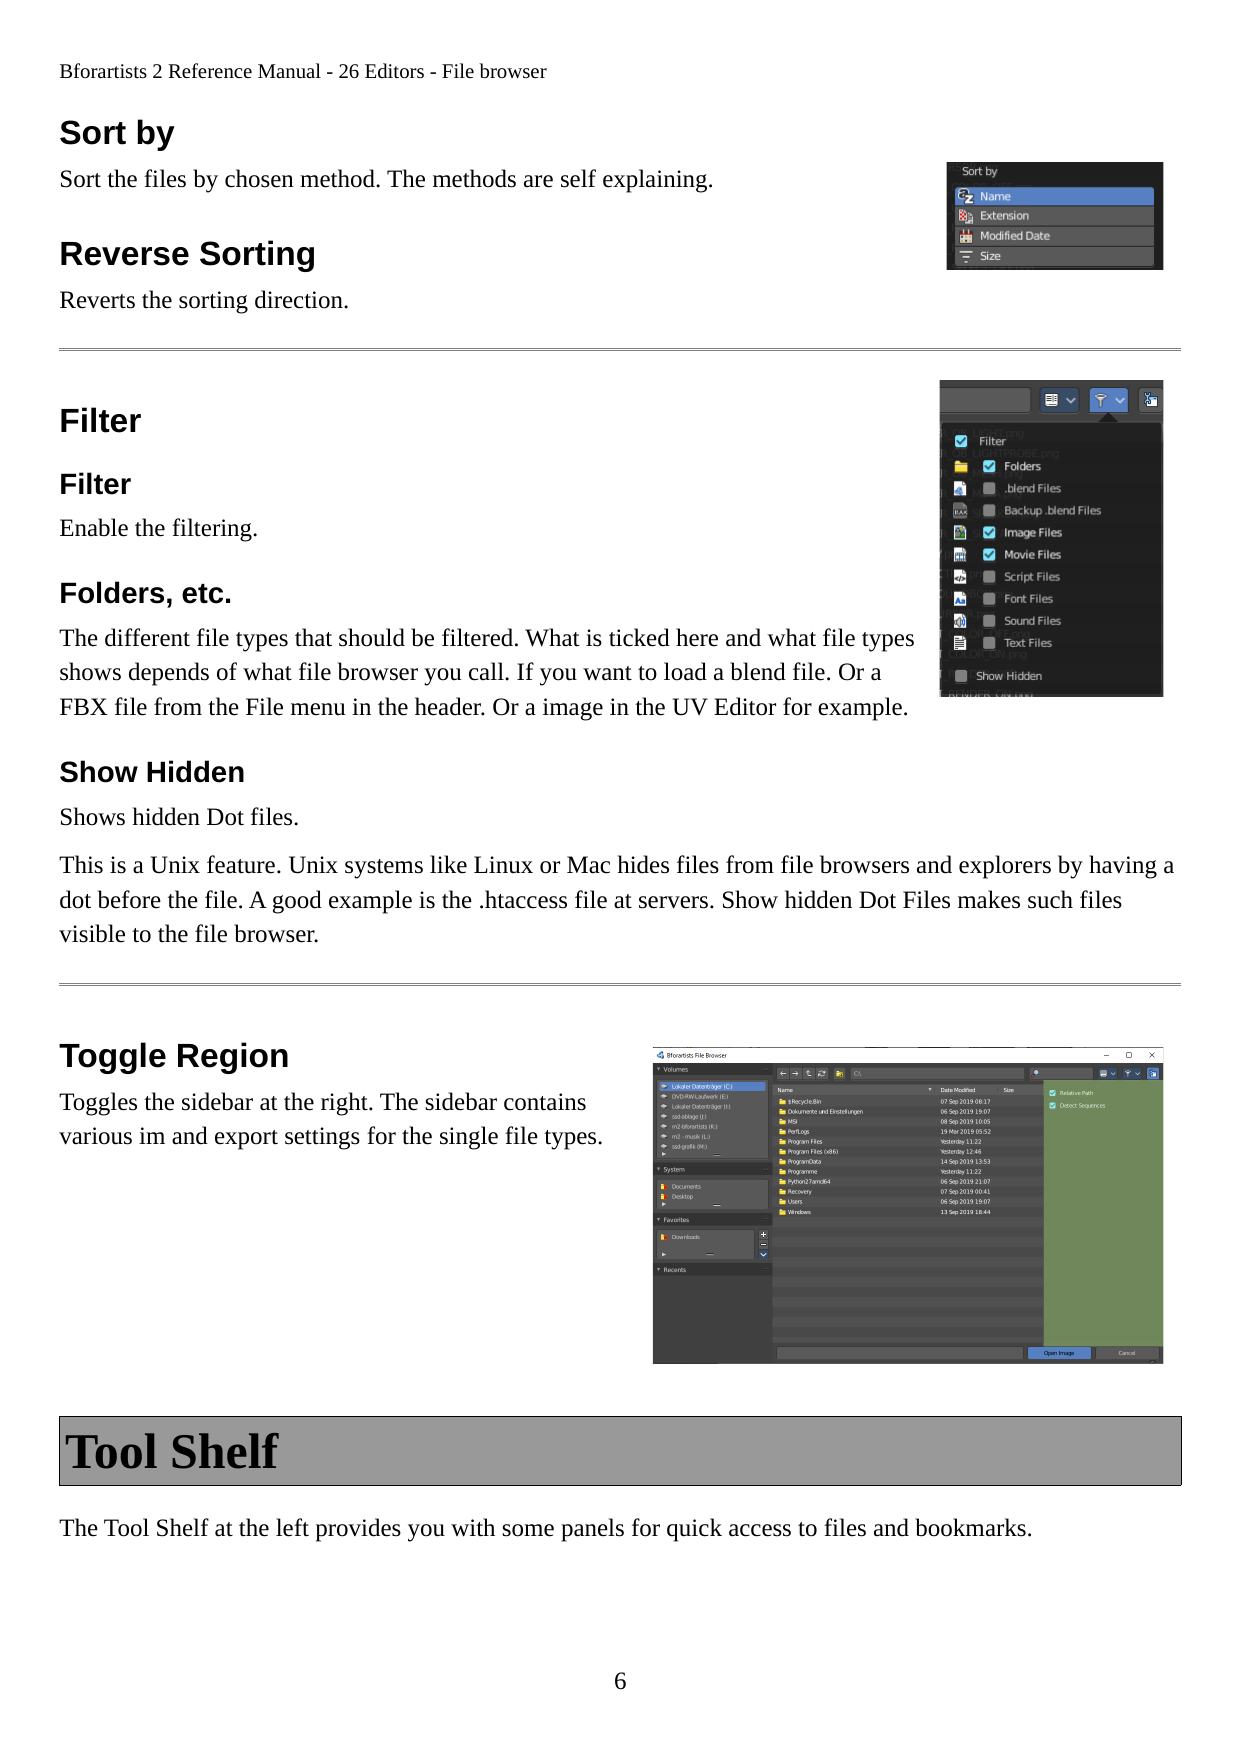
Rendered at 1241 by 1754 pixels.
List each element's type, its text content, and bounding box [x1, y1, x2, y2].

text The different file types that should be filtered. What is ticked here and what file types shows depends of what file browser you call. If you want to load a blend file. Or a FBX file from the File menu in the header. Or a image in the UV Editor for example. [59, 623, 1181, 720]
subtitle Filter [59, 401, 939, 439]
subtitle Folders, etc. [59, 576, 939, 610]
subtitle [1164, 467, 1181, 500]
table_header Tool Shelf [60, 1417, 1181, 1485]
text Toggles the sidebar at the right. The sidebar contains various im and export settings for the single file types. [59, 1087, 652, 1150]
text This is a Unix feature. Unix systems like Linux or Mac hides files from file browsers and explorers by having a dot before the file. A good example is the .htaccess file at servers. Show hidden Dot Files makes such files visible to the file browser. [59, 851, 1181, 948]
text [1164, 513, 1181, 542]
subtitle Toggle Region [59, 1036, 1181, 1074]
text Enable the filtering. [59, 513, 939, 542]
text Shows hidden Dot files. [59, 802, 1181, 830]
subtitle Reverse Sorting [59, 234, 1181, 272]
text Reverts the sorting direction. [59, 285, 1181, 313]
text Sort the files by chosen method. The methods are self explaining. [59, 164, 946, 192]
subtitle Filter [59, 467, 939, 500]
subtitle [1164, 576, 1181, 610]
subtitle [1164, 401, 1181, 439]
picture [946, 162, 1164, 270]
subtitle Sort by [59, 113, 1181, 151]
picture [939, 380, 1164, 697]
picture [652, 1047, 1164, 1364]
text The Tool Shelf at the left provides you with some panels for quick access to files and bookmarks. [59, 1513, 1181, 1542]
subtitle Show Hidden [59, 755, 1181, 789]
